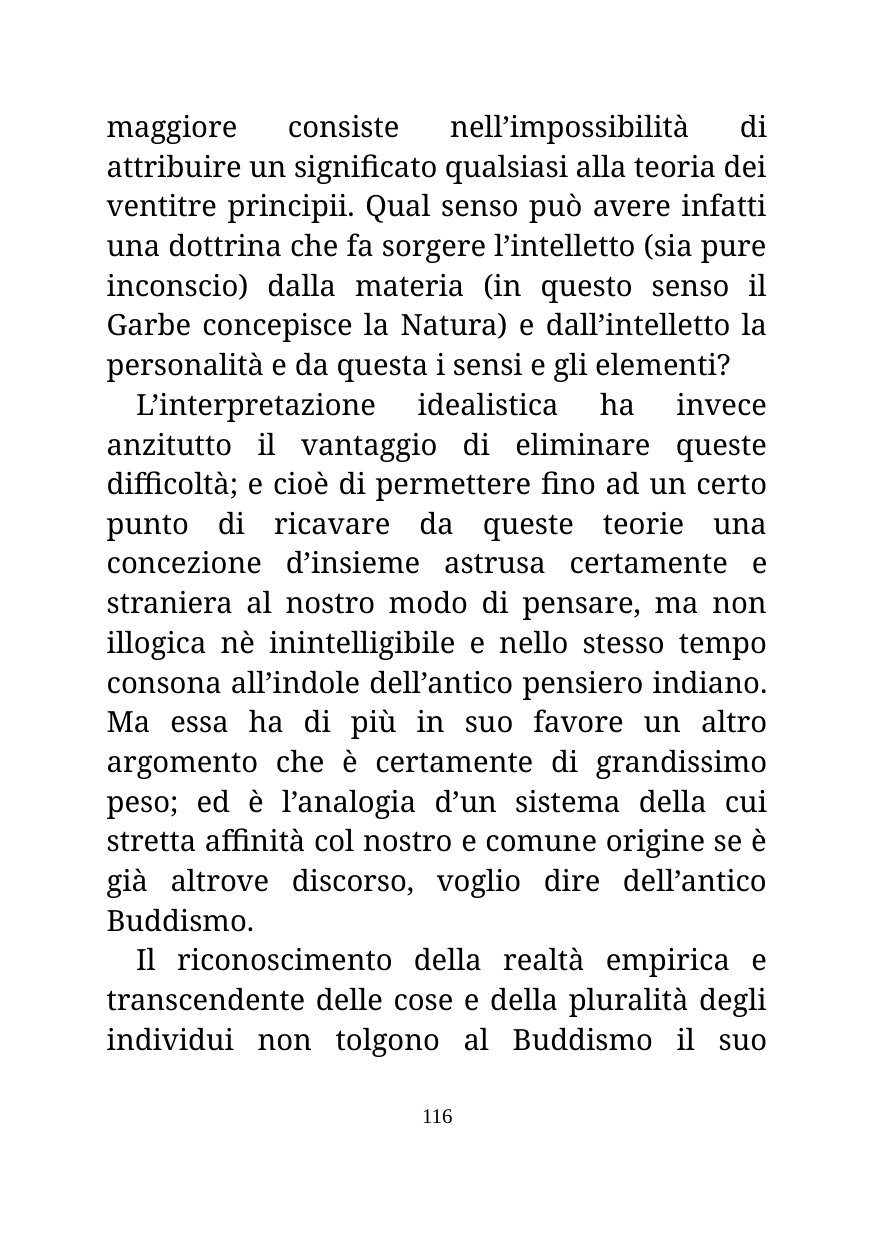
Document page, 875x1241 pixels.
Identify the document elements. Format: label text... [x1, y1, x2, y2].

text maggiore consiste nell’impossibilità di attribuire un significato qualsiasi alla teoria dei ventitre principii. Qual senso può avere infatti una dottrina che fa sorgere l’intelletto (sia pure inconscio) dalla materia (in questo senso il Garbe concepisce la Natura) e dall’intelletto la personalità e da questa i sensi e gli elementi? [106, 106, 768, 384]
text L’interpretazione idealistica ha invece anzitutto il vantaggio di eliminare queste difficoltà; e cioè di permettere fino ad un certo punto di ricavare da queste teorie una concezione d’insieme astrusa certamente e straniera al nostro modo di pensare, ma non illogica nè inintelligibile e nello stesso tempo consona all’indole dell’antico pensiero indiano. Ma essa ha di più in suo favore un altro argomento che è certamente di grandissimo peso; ed è l’analogia d’un sistema della cui stretta affinità col nostro e comune origine se è già altrove discorso, voglio dire dell’antico Buddismo. [106, 384, 768, 940]
text Il riconoscimento della realtà empirica e transcendente delle cose e della pluralità degli individui non tolgono al Buddismo il suo [106, 940, 768, 1059]
